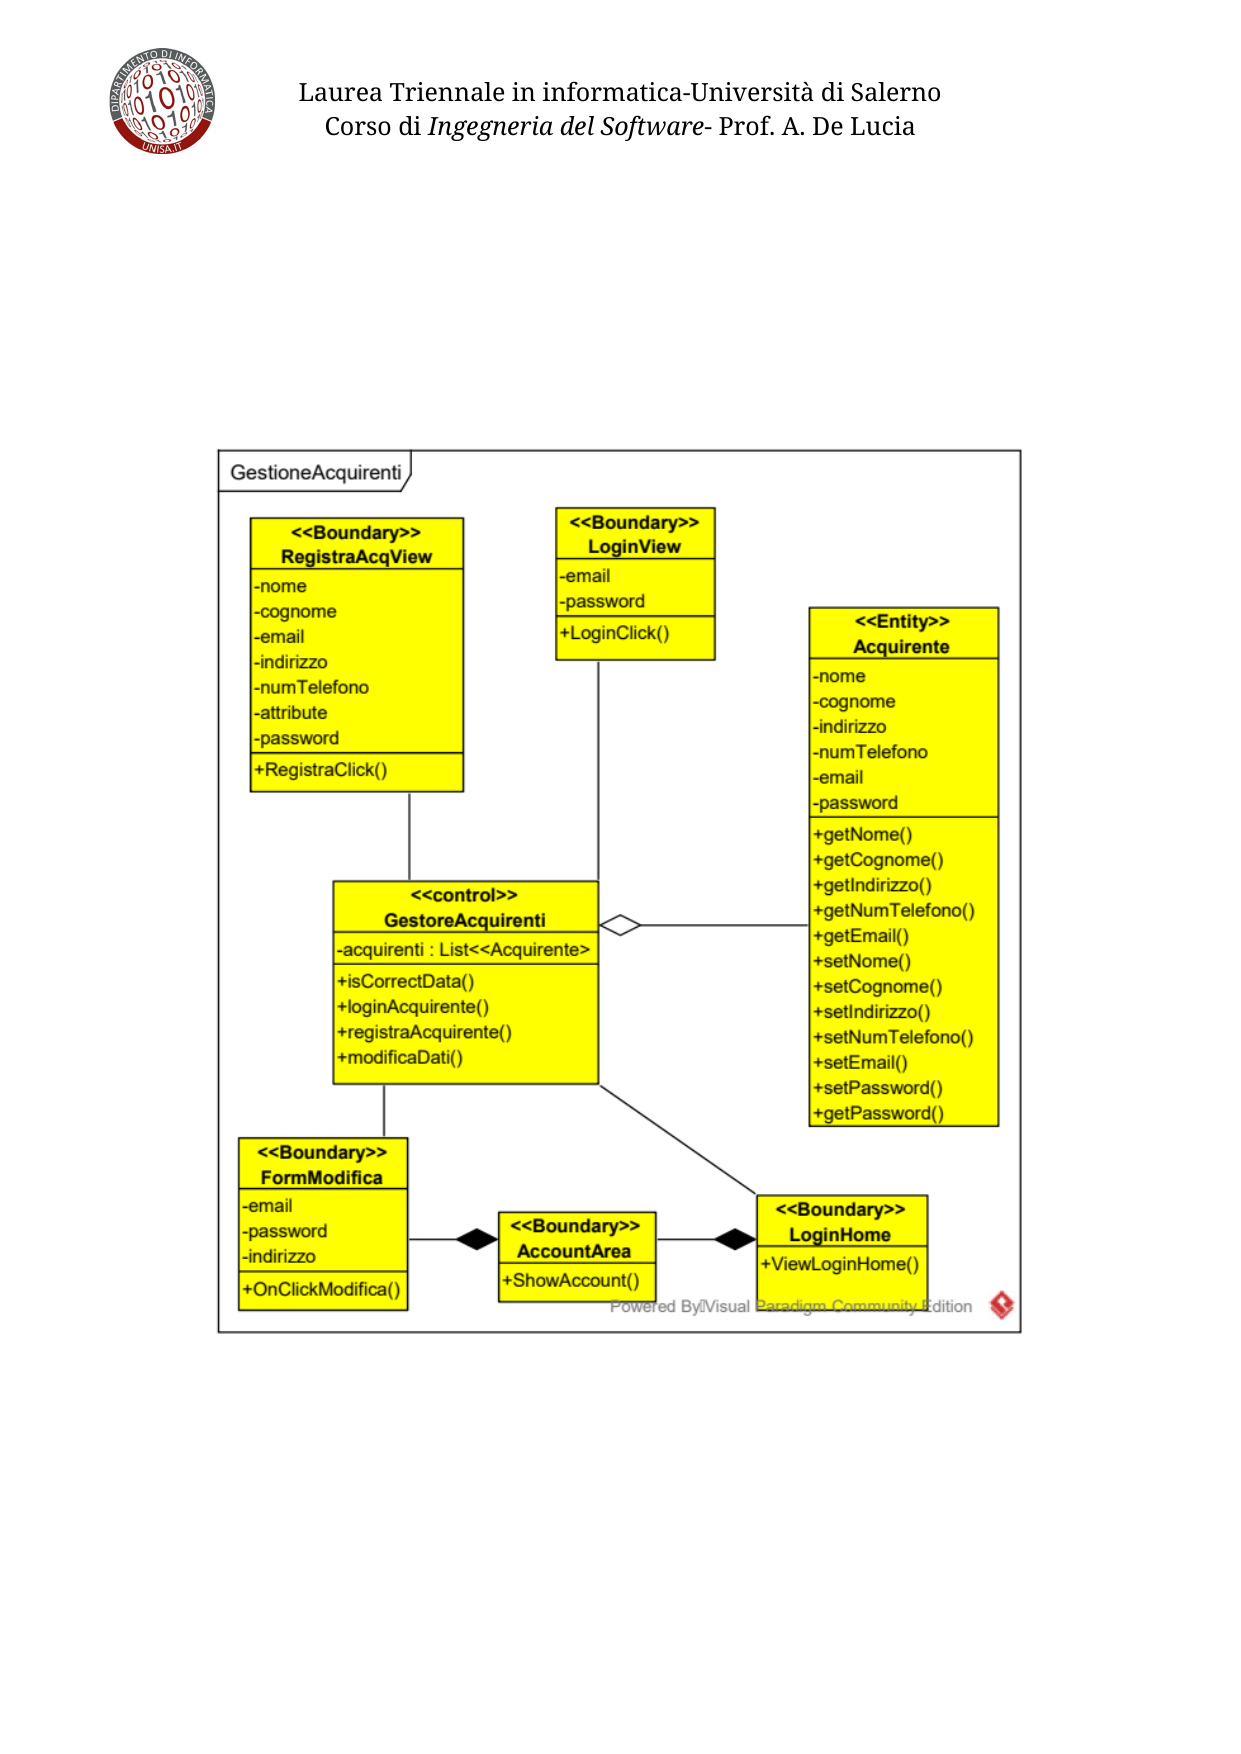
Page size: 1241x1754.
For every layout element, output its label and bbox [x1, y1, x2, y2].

picture [109, 48, 215, 154]
picture [118, 183, 1123, 1605]
